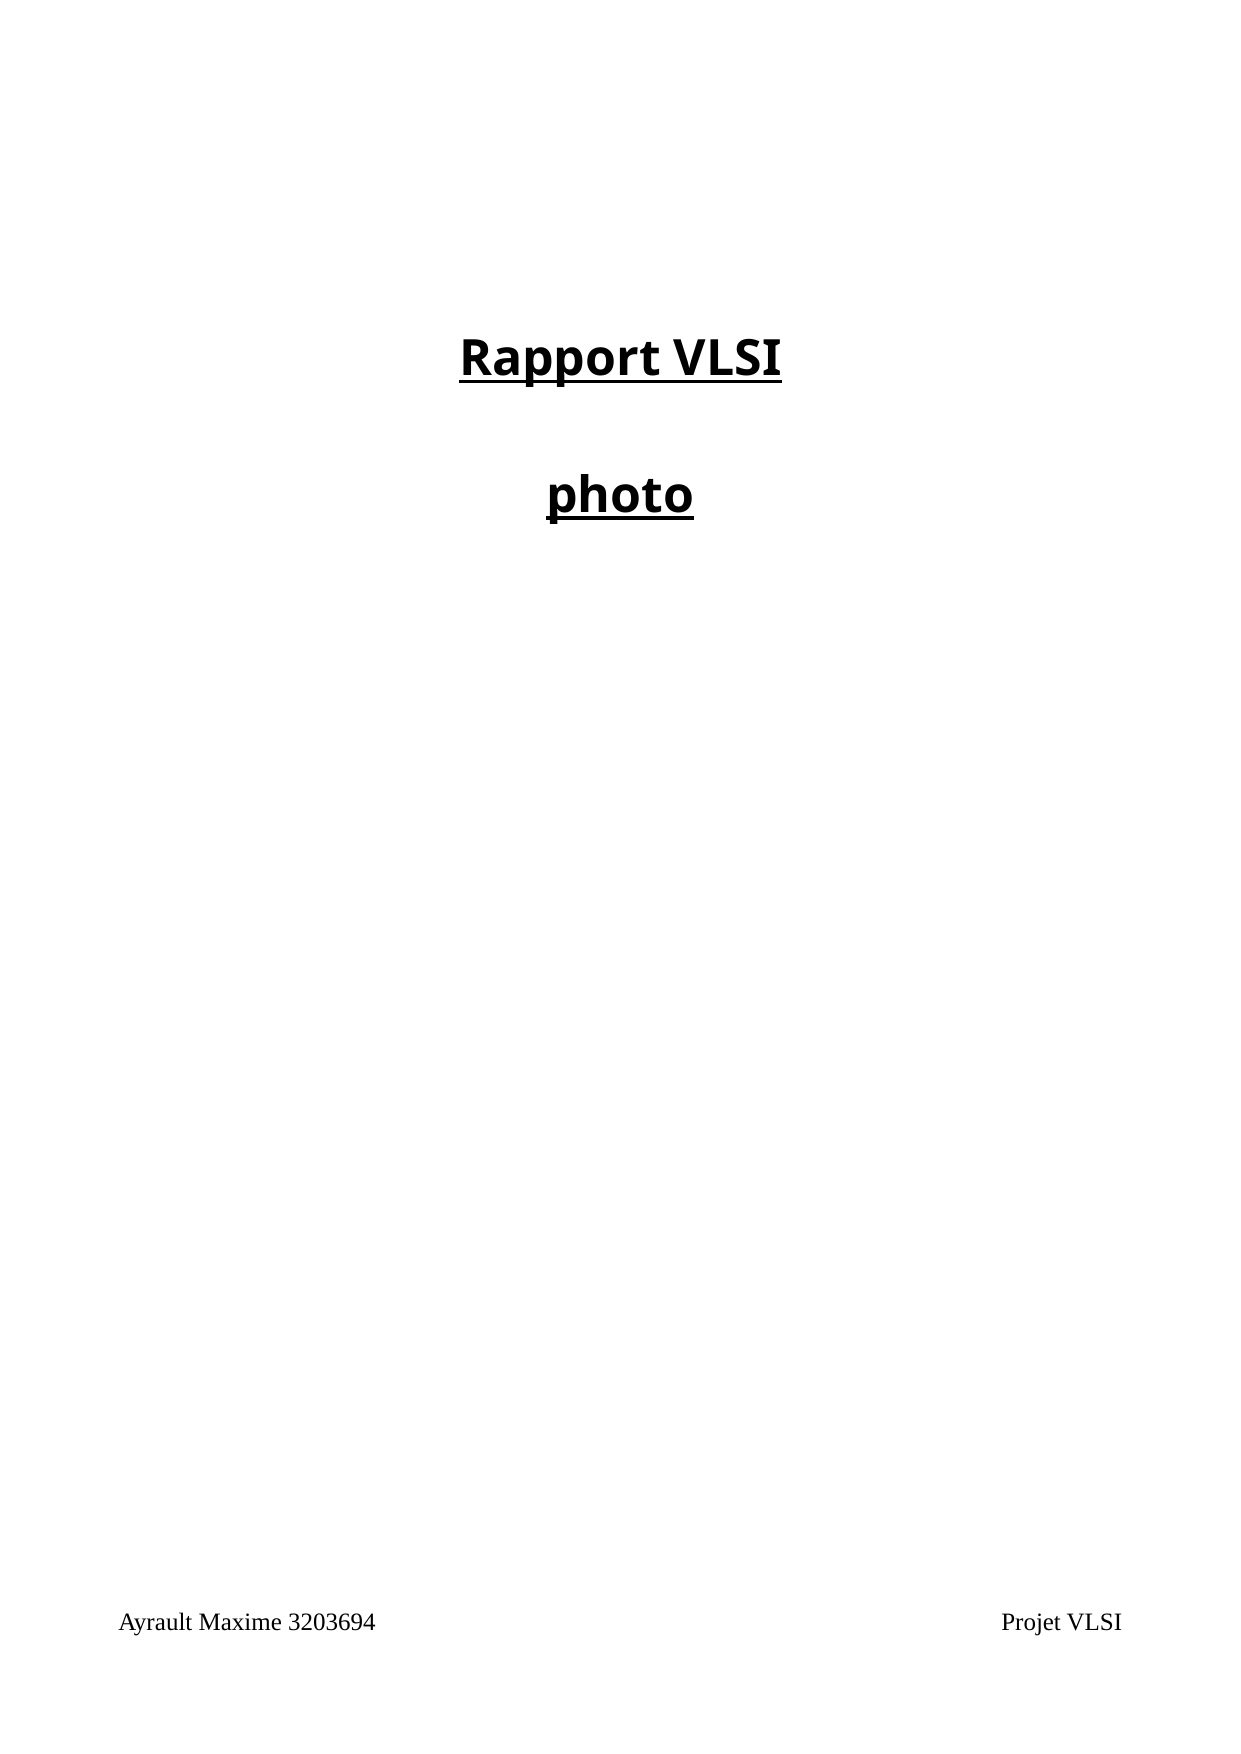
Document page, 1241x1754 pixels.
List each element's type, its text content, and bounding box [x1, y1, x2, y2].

text photo [118, 458, 1122, 527]
text Rapport VLSI [118, 322, 1122, 390]
